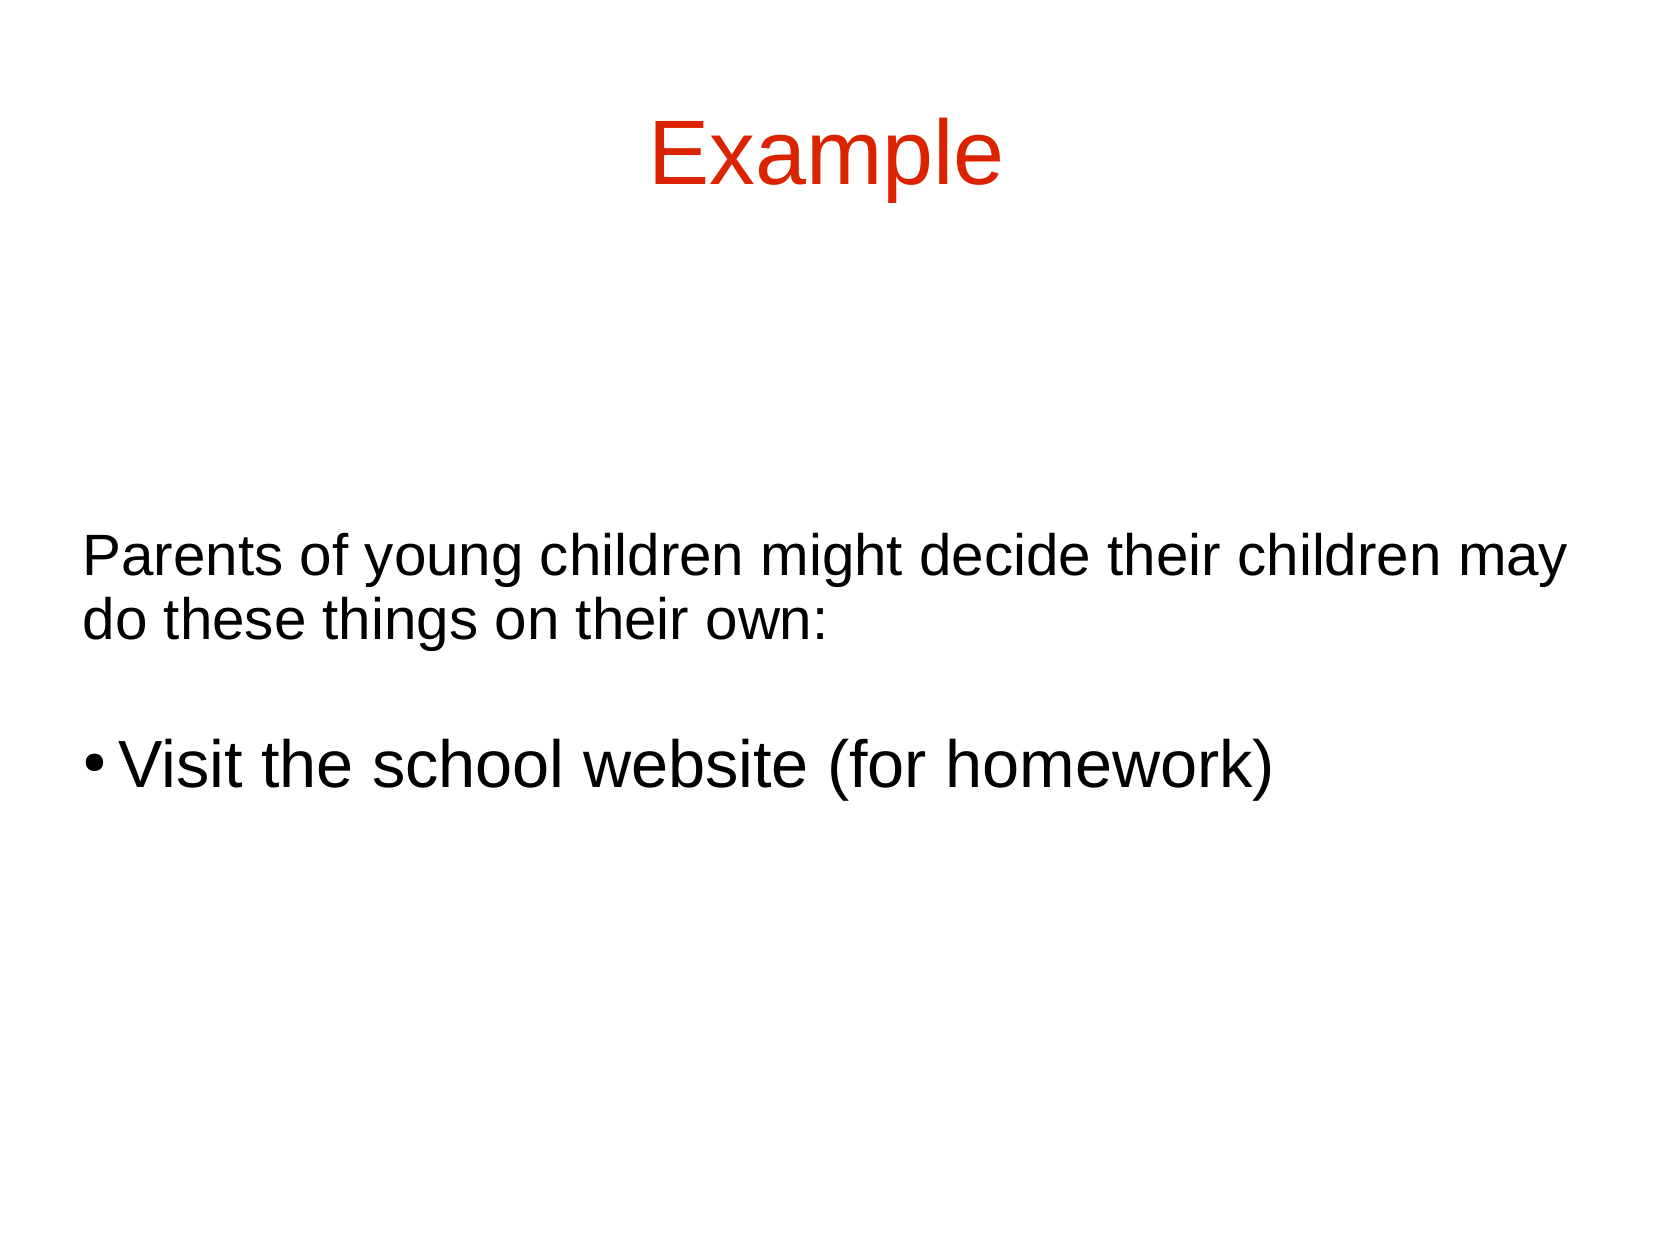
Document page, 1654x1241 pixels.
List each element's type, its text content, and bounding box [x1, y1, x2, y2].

title Example [82, 49, 1571, 257]
subtitle Parents of young children might decide their children may do these things on their own: Visit the school website (for homework) [82, 290, 1571, 1109]
